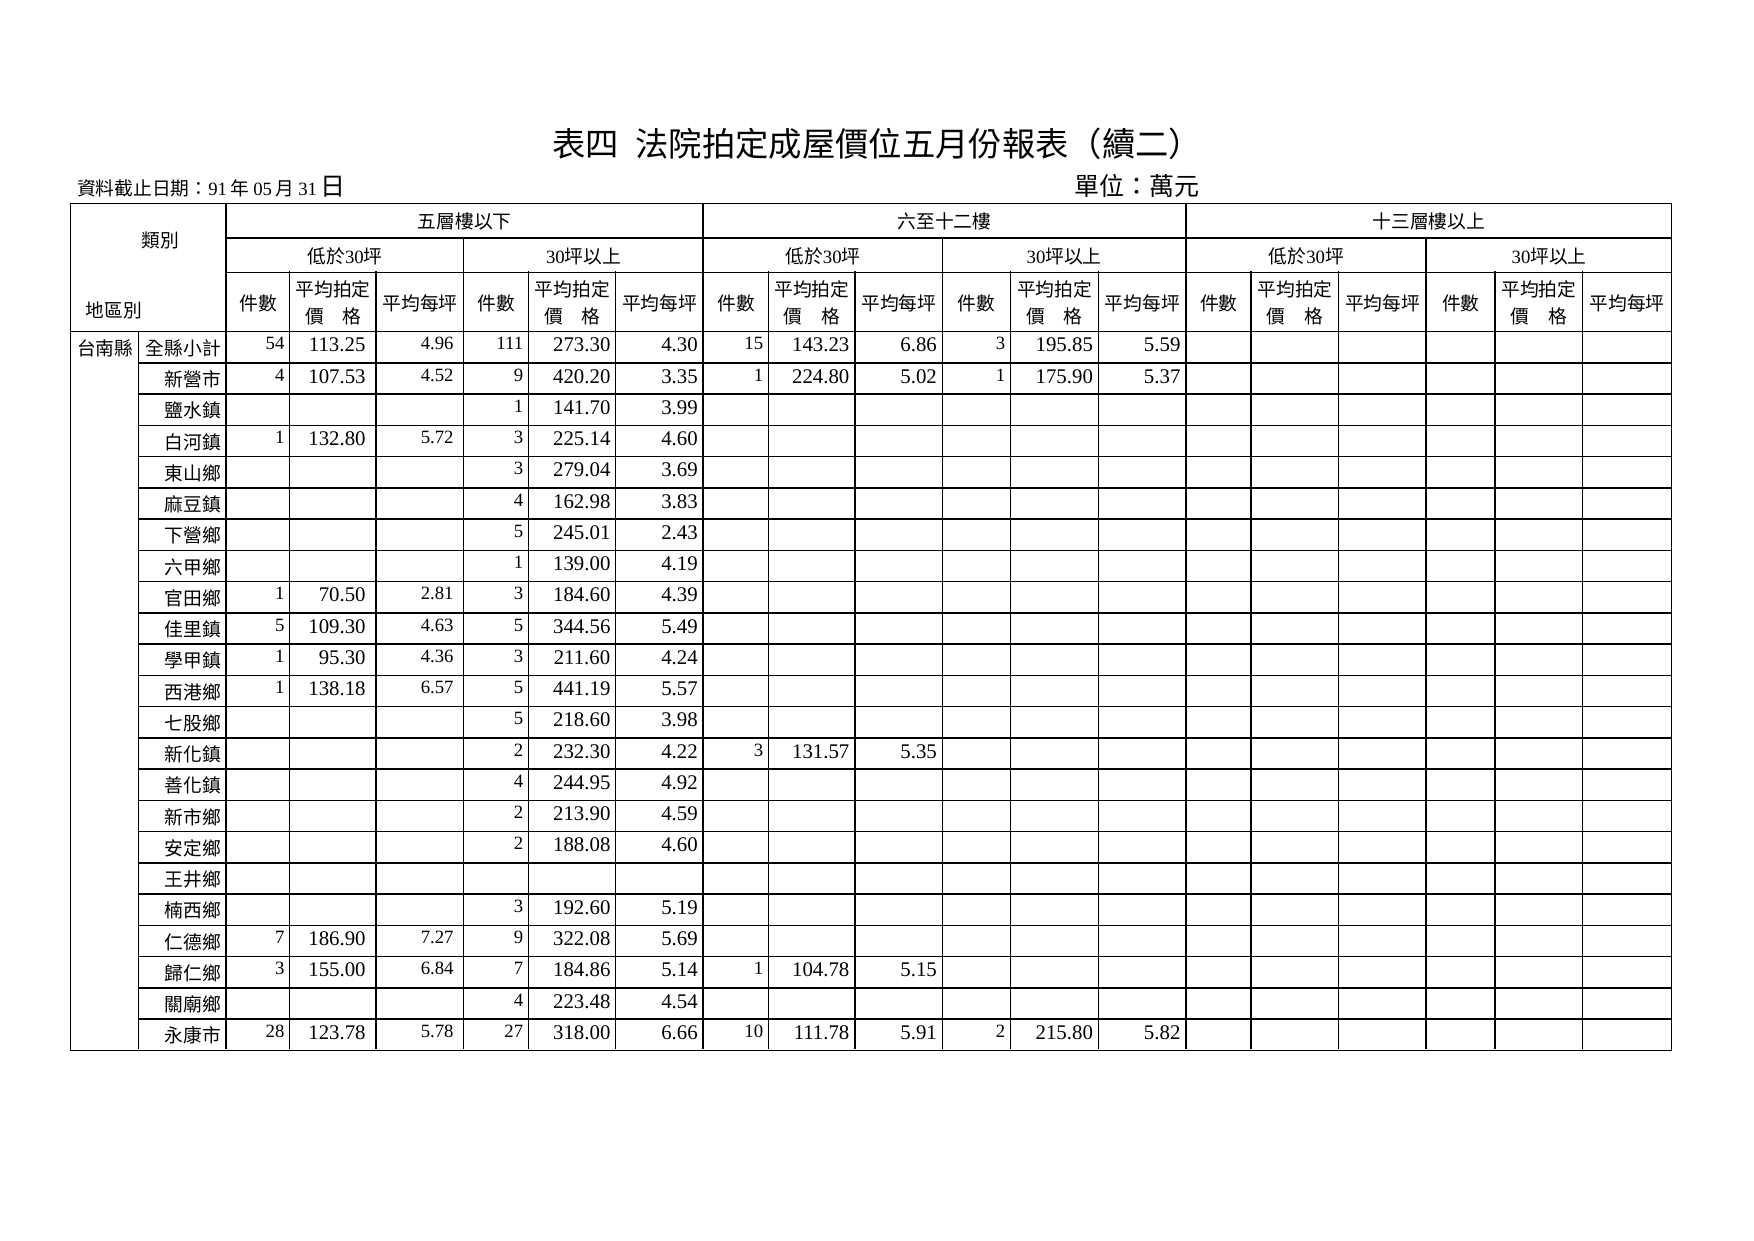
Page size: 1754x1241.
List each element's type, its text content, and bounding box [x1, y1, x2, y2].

table_cell 東山鄉 [139, 457, 225, 487]
table_cell [1252, 989, 1338, 1018]
table_cell [1187, 832, 1250, 862]
table_cell 佳里鎮 [139, 614, 225, 643]
table_cell [1252, 676, 1338, 706]
table_cell [769, 770, 854, 799]
table_cell 件數 [1427, 273, 1494, 331]
table_cell [1252, 957, 1338, 987]
table_cell [377, 770, 463, 799]
table_cell 4 [464, 989, 528, 1018]
table_cell [1339, 1020, 1425, 1049]
table_cell [769, 395, 854, 424]
table_cell [71, 800, 138, 831]
table_cell [1339, 895, 1425, 924]
table_cell [1583, 551, 1671, 581]
table_cell [1011, 707, 1098, 737]
table_cell [290, 770, 375, 799]
table_cell 學甲鎮 [139, 645, 225, 674]
text 資料截止日期：91年05月31日 單位：萬元 [77, 166, 1677, 203]
table_cell 5.14 [616, 957, 702, 987]
table_cell 件數 [943, 273, 1010, 331]
table_cell 138.18 [290, 676, 375, 706]
table_cell [856, 520, 942, 549]
table_cell 3.99 [616, 395, 702, 424]
table_cell 195.85 [1011, 332, 1098, 362]
table_cell [943, 676, 1010, 706]
table_cell [290, 864, 375, 893]
table_cell [227, 707, 289, 737]
table_cell [1187, 707, 1250, 737]
table_cell [1099, 582, 1185, 612]
table_cell [1339, 614, 1425, 643]
table_cell 楠西鄉 [139, 895, 225, 924]
table_cell [704, 864, 768, 893]
table_cell [943, 520, 1010, 549]
table_cell 279.04 [529, 457, 615, 487]
table_cell 5.57 [616, 676, 702, 706]
table_cell 225.14 [529, 426, 615, 456]
table_cell 平均拍定價 格 [1252, 273, 1338, 331]
table_cell [1252, 864, 1338, 893]
table_cell 下營鄉 [139, 520, 225, 549]
table_cell [1339, 989, 1425, 1018]
table_cell [1099, 739, 1185, 768]
table_cell [704, 489, 768, 518]
table_cell 平均每坪 [1099, 273, 1185, 331]
table_cell [71, 675, 138, 706]
table_cell [1099, 457, 1185, 487]
table_cell [1427, 395, 1494, 424]
table_cell [1011, 864, 1098, 893]
table_cell [1427, 957, 1494, 987]
table_cell 2 [464, 832, 528, 862]
table_cell 4.22 [616, 739, 702, 768]
table_cell [769, 989, 854, 1018]
table_cell [1252, 1020, 1338, 1049]
table_cell 鹽水鎮 [139, 395, 225, 424]
table_cell [1427, 832, 1494, 862]
table_cell 2.81 [377, 582, 463, 612]
table_cell [704, 895, 768, 924]
table_cell [1427, 676, 1494, 706]
table_cell [377, 864, 463, 893]
table_cell 4.19 [616, 551, 702, 581]
table_cell [1496, 582, 1582, 612]
table_cell 平均每坪 [1339, 273, 1425, 331]
table_cell [1252, 457, 1338, 487]
table_cell [290, 832, 375, 862]
table_cell [1252, 770, 1338, 799]
table_cell [377, 707, 463, 737]
table_cell 平均每坪 [377, 273, 463, 331]
table_cell 4.59 [616, 801, 702, 831]
table_cell [71, 893, 138, 924]
table_cell 平均拍定價 格 [1011, 273, 1098, 331]
table_cell 西港鄉 [139, 676, 225, 706]
table_cell [704, 676, 768, 706]
table_cell 4.60 [616, 426, 702, 456]
table_cell [227, 895, 289, 924]
table_cell [769, 457, 854, 487]
table_cell 2 [943, 1020, 1010, 1049]
table_cell [1252, 832, 1338, 862]
table_cell [769, 895, 854, 924]
table_cell [943, 801, 1010, 831]
table_cell [704, 520, 768, 549]
table_cell [1583, 864, 1671, 893]
table_cell [377, 801, 463, 831]
table_cell 4.96 [377, 332, 463, 362]
table_cell [1252, 801, 1338, 831]
table_cell 5 [464, 707, 528, 737]
table_cell [769, 582, 854, 612]
table_cell [1427, 489, 1494, 518]
table_cell 9 [464, 364, 528, 393]
table_cell [1011, 489, 1098, 518]
table_cell [71, 768, 138, 799]
table_cell [943, 614, 1010, 643]
table_cell 5.19 [616, 895, 702, 924]
table_cell 143.23 [769, 332, 854, 362]
table_cell [377, 520, 463, 549]
table_cell [290, 739, 375, 768]
table_cell [1187, 582, 1250, 612]
table_cell 30坪以上 [1427, 239, 1671, 271]
table_cell [1252, 395, 1338, 424]
table_cell 七股鄉 [139, 707, 225, 737]
table_cell 1 [227, 645, 289, 674]
table_cell 9 [464, 926, 528, 956]
table_cell 平均拍定價 格 [769, 273, 854, 331]
table_cell [1583, 426, 1671, 456]
table_cell [1187, 520, 1250, 549]
table_cell [943, 895, 1010, 924]
table_cell 4.30 [616, 332, 702, 362]
table_cell [704, 395, 768, 424]
table_cell 218.60 [529, 707, 615, 737]
table_cell [227, 864, 289, 893]
table_cell [1496, 426, 1582, 456]
table_cell 3.83 [616, 489, 702, 518]
table_cell 3.35 [616, 364, 702, 393]
table_cell 5.69 [616, 926, 702, 956]
table_cell [1187, 457, 1250, 487]
table_cell [1583, 926, 1671, 956]
table_cell 3.69 [616, 457, 702, 487]
table_cell 1 [704, 364, 768, 393]
table_cell [769, 426, 854, 456]
table_cell [704, 801, 768, 831]
table_cell 322.08 [529, 926, 615, 956]
table_cell 5.35 [856, 739, 942, 768]
table_cell [943, 957, 1010, 987]
table_cell 245.01 [529, 520, 615, 549]
table_cell [227, 520, 289, 549]
table_cell [1339, 864, 1425, 893]
table_cell [1427, 864, 1494, 893]
table_cell 善化鎮 [139, 770, 225, 799]
table_cell 113.25 [290, 332, 375, 362]
table_cell [1583, 645, 1671, 674]
table_cell [1583, 364, 1671, 393]
table_cell [1339, 395, 1425, 424]
table_cell 273.30 [529, 332, 615, 362]
table_cell [71, 550, 138, 581]
table_cell [1496, 551, 1582, 581]
table_cell 5 [227, 614, 289, 643]
table_cell 111.78 [769, 1020, 854, 1049]
table_cell 3.98 [616, 707, 702, 737]
table_cell 六甲鄉 [139, 551, 225, 581]
table_cell [769, 520, 854, 549]
table_cell [1339, 551, 1425, 581]
table_cell 平均拍定價 格 [290, 273, 375, 331]
table_cell [1187, 489, 1250, 518]
table_cell [1011, 426, 1098, 456]
table_cell [1427, 707, 1494, 737]
table_cell [1099, 676, 1185, 706]
table_cell 104.78 [769, 957, 854, 987]
table_cell [1339, 832, 1425, 862]
table_cell 5.78 [377, 1020, 463, 1049]
table_cell [1427, 895, 1494, 924]
table_cell [1187, 1020, 1250, 1049]
table_cell [1427, 551, 1494, 581]
table_cell [71, 643, 138, 674]
table_cell [71, 487, 138, 518]
table_cell 1 [943, 364, 1010, 393]
table_cell 224.80 [769, 364, 854, 393]
table_cell 6.57 [377, 676, 463, 706]
table_cell [856, 864, 942, 893]
table_cell 永康市 [139, 1020, 225, 1049]
table_cell [1011, 395, 1098, 424]
table_cell 344.56 [529, 614, 615, 643]
table_cell 188.08 [529, 832, 615, 862]
table_cell [1583, 770, 1671, 799]
table_cell [1187, 676, 1250, 706]
table_cell [1252, 426, 1338, 456]
table_cell 3 [464, 895, 528, 924]
table_cell [1583, 614, 1671, 643]
table_cell [1187, 364, 1250, 393]
table_cell 4 [464, 770, 528, 799]
table_cell [943, 926, 1010, 956]
table_cell [943, 551, 1010, 581]
table_cell [71, 706, 138, 737]
table_cell [290, 989, 375, 1018]
table_cell [290, 551, 375, 581]
table_cell 6.86 [856, 332, 942, 362]
table_cell [704, 457, 768, 487]
table_cell [704, 707, 768, 737]
table_cell 184.60 [529, 582, 615, 612]
table_cell [943, 395, 1010, 424]
table_cell [1496, 520, 1582, 549]
table_cell [1583, 676, 1671, 706]
table_cell 132.80 [290, 426, 375, 456]
table_cell 70.50 [290, 582, 375, 612]
table_cell [1496, 926, 1582, 956]
table_cell [943, 582, 1010, 612]
table_cell [377, 832, 463, 862]
table_cell [1252, 739, 1338, 768]
table_cell 低於30坪 [1187, 239, 1425, 271]
table_cell [1427, 426, 1494, 456]
table_cell 官田鄉 [139, 582, 225, 612]
table_cell [227, 989, 289, 1018]
table_cell 4.92 [616, 770, 702, 799]
table_cell 1 [227, 676, 289, 706]
table_cell [1252, 707, 1338, 737]
table_cell [943, 489, 1010, 518]
table_cell [1339, 770, 1425, 799]
table_cell [1339, 957, 1425, 987]
table_cell 仁德鄉 [139, 926, 225, 956]
table_cell [1496, 332, 1582, 362]
table_cell [1252, 582, 1338, 612]
table_cell [1496, 770, 1582, 799]
table_cell [1099, 957, 1185, 987]
table_cell [943, 426, 1010, 456]
table_cell 平均每坪 [856, 273, 942, 331]
table_cell 安定鄉 [139, 832, 225, 862]
table_cell [227, 551, 289, 581]
table_cell 7 [227, 926, 289, 956]
table_cell 5.59 [1099, 332, 1185, 362]
table_cell [943, 989, 1010, 1018]
table_cell 30坪以上 [943, 239, 1185, 271]
table_cell [856, 989, 942, 1018]
table_cell 215.80 [1011, 1020, 1098, 1049]
table_cell 4 [227, 364, 289, 393]
table_cell [1583, 1020, 1671, 1049]
table_cell [1011, 645, 1098, 674]
table_cell [1427, 645, 1494, 674]
table_header 十三層樓以上 [1187, 204, 1671, 237]
table_cell [856, 551, 942, 581]
table_cell [1187, 551, 1250, 581]
table_cell 155.00 [290, 957, 375, 987]
table_cell [769, 832, 854, 862]
table_cell 5.49 [616, 614, 702, 643]
table_cell 3 [464, 645, 528, 674]
table_cell [856, 676, 942, 706]
table_cell 件數 [227, 273, 289, 331]
table_cell 232.30 [529, 739, 615, 768]
table_cell [1427, 801, 1494, 831]
table_cell [290, 707, 375, 737]
table_cell 5.91 [856, 1020, 942, 1049]
table_cell [1099, 489, 1185, 518]
table_cell [377, 489, 463, 518]
table_cell [71, 612, 138, 643]
table_cell [769, 864, 854, 893]
table_cell [1339, 489, 1425, 518]
table_cell [704, 614, 768, 643]
table_cell [704, 426, 768, 456]
table_cell [1252, 926, 1338, 956]
table_cell [1496, 457, 1582, 487]
table_cell [856, 395, 942, 424]
table_cell [290, 895, 375, 924]
table_cell 27 [464, 1020, 528, 1049]
table_cell 平均拍定價 格 [529, 273, 615, 331]
table_cell 4.24 [616, 645, 702, 674]
table_cell 2 [464, 801, 528, 831]
table_cell 2 [464, 739, 528, 768]
table_cell 15 [704, 332, 768, 362]
table_cell [943, 707, 1010, 737]
table_cell [1252, 614, 1338, 643]
table_cell [1252, 895, 1338, 924]
table_cell 223.48 [529, 989, 615, 1018]
table_cell 6.84 [377, 957, 463, 987]
table_cell [71, 987, 138, 1018]
table_cell 184.86 [529, 957, 615, 987]
table_cell [1011, 989, 1098, 1018]
table_cell [856, 926, 942, 956]
table_cell [1187, 957, 1250, 987]
table_cell [1099, 614, 1185, 643]
table_cell 211.60 [529, 645, 615, 674]
table_cell 54 [227, 332, 289, 362]
table_cell [227, 739, 289, 768]
table_cell 109.30 [290, 614, 375, 643]
table_cell [1252, 645, 1338, 674]
table_cell [769, 489, 854, 518]
table_cell [1496, 957, 1582, 987]
table_cell [1496, 395, 1582, 424]
table_cell 件數 [464, 273, 528, 331]
table_cell [704, 989, 768, 1018]
table_cell 全縣小計 [139, 332, 225, 362]
table_cell [1011, 520, 1098, 549]
table_cell 175.90 [1011, 364, 1098, 393]
table_cell [1583, 332, 1671, 362]
table_cell [1187, 426, 1250, 456]
table_cell [1011, 801, 1098, 831]
table_cell 186.90 [290, 926, 375, 956]
table_cell [1496, 832, 1582, 862]
table_cell 4.36 [377, 645, 463, 674]
table_cell 213.90 [529, 801, 615, 831]
table_cell [769, 801, 854, 831]
table_cell 3 [704, 739, 768, 768]
table_cell 新化鎮 [139, 739, 225, 768]
table_cell [227, 801, 289, 831]
table_cell [71, 518, 138, 549]
table_cell [1339, 801, 1425, 831]
table_cell [1099, 645, 1185, 674]
table_cell [71, 862, 138, 893]
table_cell [769, 926, 854, 956]
table_cell 123.78 [290, 1020, 375, 1049]
table_cell 1 [464, 395, 528, 424]
table_cell [71, 362, 138, 393]
table_cell 5.72 [377, 426, 463, 456]
table_cell [1583, 395, 1671, 424]
table_cell [1339, 426, 1425, 456]
table_cell 95.30 [290, 645, 375, 674]
table_cell [71, 1018, 138, 1049]
table_cell 3 [943, 332, 1010, 362]
table_cell 1 [227, 582, 289, 612]
table_cell [769, 707, 854, 737]
table_cell [1339, 520, 1425, 549]
table_cell [856, 770, 942, 799]
table_cell 低於30坪 [704, 239, 942, 271]
table_cell 30坪以上 [464, 239, 702, 271]
table_cell [1099, 832, 1185, 862]
table_cell 28 [227, 1020, 289, 1049]
table_cell [943, 739, 1010, 768]
table_cell 4.54 [616, 989, 702, 1018]
table_cell 白河鎮 [139, 426, 225, 456]
table_cell [1187, 770, 1250, 799]
table_cell [1187, 395, 1250, 424]
table_cell [1583, 957, 1671, 987]
table_cell [1496, 864, 1582, 893]
table_cell [1496, 364, 1582, 393]
table_cell 192.60 [529, 895, 615, 924]
table_cell [1011, 551, 1098, 581]
table_cell [1583, 707, 1671, 737]
table_cell 5.02 [856, 364, 942, 393]
table_cell [71, 456, 138, 487]
table_cell [856, 426, 942, 456]
table_cell [1252, 489, 1338, 518]
table_cell [1099, 520, 1185, 549]
table_cell [1187, 614, 1250, 643]
table_cell [704, 551, 768, 581]
table_cell [943, 864, 1010, 893]
table_cell [769, 676, 854, 706]
table_cell [71, 581, 138, 612]
table_cell 5.82 [1099, 1020, 1185, 1049]
table_cell [1583, 457, 1671, 487]
table_cell [1187, 739, 1250, 768]
table_cell [704, 582, 768, 612]
table_cell [1187, 864, 1250, 893]
table_cell 4.60 [616, 832, 702, 862]
table_cell 6.66 [616, 1020, 702, 1049]
table_cell [1583, 989, 1671, 1018]
table_cell [1496, 739, 1582, 768]
table_cell 4.52 [377, 364, 463, 393]
table_cell [1011, 957, 1098, 987]
table_cell [856, 489, 942, 518]
table_cell [704, 832, 768, 862]
table_cell [1252, 332, 1338, 362]
table_cell [1187, 801, 1250, 831]
table_cell [1252, 551, 1338, 581]
table_cell [1427, 614, 1494, 643]
table_cell [1427, 520, 1494, 549]
table_cell 5 [464, 520, 528, 549]
table_cell 5 [464, 676, 528, 706]
table_cell 441.19 [529, 676, 615, 706]
table_cell [1099, 770, 1185, 799]
table_cell [943, 770, 1010, 799]
table_cell [71, 956, 138, 987]
table_cell [769, 551, 854, 581]
table_cell [227, 395, 289, 424]
table_cell [1496, 1020, 1582, 1049]
table_cell [1427, 364, 1494, 393]
table_cell [1187, 989, 1250, 1018]
table_cell [377, 551, 463, 581]
table_cell [1427, 457, 1494, 487]
table_cell 1 [704, 957, 768, 987]
table_cell [704, 645, 768, 674]
table_cell 新市鄉 [139, 801, 225, 831]
table_cell 王井鄉 [139, 864, 225, 893]
table_cell 7.27 [377, 926, 463, 956]
table_cell [943, 832, 1010, 862]
table_cell [856, 707, 942, 737]
table_cell [856, 457, 942, 487]
table_cell 139.00 [529, 551, 615, 581]
table_cell 318.00 [529, 1020, 615, 1049]
table_cell [1583, 801, 1671, 831]
table_cell 關廟鄉 [139, 989, 225, 1018]
table_cell 1 [227, 426, 289, 456]
table_header 類別 地區別 [71, 204, 225, 331]
table_cell [1099, 551, 1185, 581]
table_cell 131.57 [769, 739, 854, 768]
table_cell [1011, 832, 1098, 862]
table_cell 麻豆鎮 [139, 489, 225, 518]
table_cell [227, 489, 289, 518]
table_cell [1099, 707, 1185, 737]
table_cell 低於30坪 [227, 239, 463, 271]
table_cell 平均每坪 [1583, 273, 1671, 331]
table_cell [1427, 770, 1494, 799]
table_cell 111 [464, 332, 528, 362]
table_cell [1339, 332, 1425, 362]
table_cell [1583, 739, 1671, 768]
table_cell [1427, 739, 1494, 768]
table_cell [1011, 770, 1098, 799]
table_cell [1099, 426, 1185, 456]
table_cell [704, 770, 768, 799]
table_cell [71, 737, 138, 768]
table_cell [1099, 895, 1185, 924]
table_cell [856, 645, 942, 674]
table_header 五層樓以下 [227, 204, 702, 237]
table_cell 4 [464, 489, 528, 518]
table_cell [1187, 926, 1250, 956]
table_cell [1583, 895, 1671, 924]
table_cell [290, 457, 375, 487]
table_cell 平均拍定價 格 [1496, 273, 1582, 331]
table_cell [1187, 895, 1250, 924]
table_cell [1496, 676, 1582, 706]
table_cell 台南縣 [71, 332, 138, 362]
table_cell [1339, 645, 1425, 674]
table_cell [377, 457, 463, 487]
table_cell [1583, 582, 1671, 612]
table_cell 10 [704, 1020, 768, 1049]
table_cell 1 [464, 551, 528, 581]
table_cell 5.15 [856, 957, 942, 987]
table_cell [377, 895, 463, 924]
table_cell [1252, 364, 1338, 393]
table_cell 新營市 [139, 364, 225, 393]
table_cell [1427, 332, 1494, 362]
table_cell 107.53 [290, 364, 375, 393]
table_cell [1099, 926, 1185, 956]
table_cell [290, 489, 375, 518]
table_cell 件數 [704, 273, 768, 331]
table_cell [1099, 864, 1185, 893]
table_cell [1187, 645, 1250, 674]
table_cell [529, 864, 615, 893]
table_cell [227, 457, 289, 487]
table_cell [1011, 676, 1098, 706]
table_cell [1339, 707, 1425, 737]
table_cell 4.63 [377, 614, 463, 643]
table_cell 5 [464, 614, 528, 643]
table_cell 3 [464, 457, 528, 487]
table_cell [856, 582, 942, 612]
table_cell [1011, 582, 1098, 612]
table_cell [464, 864, 528, 893]
table_cell 平均每坪 [616, 273, 702, 331]
table_cell [1427, 1020, 1494, 1049]
table_cell [1339, 582, 1425, 612]
table_cell 141.70 [529, 395, 615, 424]
table_cell [290, 520, 375, 549]
table_cell [943, 645, 1010, 674]
table_cell 5.37 [1099, 364, 1185, 393]
table_cell [1339, 364, 1425, 393]
table_cell 162.98 [529, 489, 615, 518]
table_cell 244.95 [529, 770, 615, 799]
table_cell [1496, 489, 1582, 518]
table_cell [290, 395, 375, 424]
table_cell [1496, 989, 1582, 1018]
table_cell [1187, 332, 1250, 362]
table_cell 3 [227, 957, 289, 987]
table_cell [1583, 520, 1671, 549]
table_cell [1496, 801, 1582, 831]
table_cell [856, 895, 942, 924]
table_cell [1099, 801, 1185, 831]
table_cell [1011, 457, 1098, 487]
table_cell [227, 832, 289, 862]
table_cell 4.39 [616, 582, 702, 612]
table_cell 420.20 [529, 364, 615, 393]
table_cell [71, 425, 138, 456]
table_cell [71, 925, 138, 956]
table_cell [1339, 926, 1425, 956]
table_cell [71, 831, 138, 862]
table_cell [1011, 926, 1098, 956]
table_cell [769, 645, 854, 674]
table_cell [1252, 520, 1338, 549]
table_cell [1496, 614, 1582, 643]
table_cell [1099, 989, 1185, 1018]
table_cell [856, 614, 942, 643]
table_cell [1339, 739, 1425, 768]
table_cell [1099, 395, 1185, 424]
table_cell [1496, 645, 1582, 674]
table_cell 歸仁鄉 [139, 957, 225, 987]
table_cell [290, 801, 375, 831]
table_cell [1011, 895, 1098, 924]
table_cell [377, 989, 463, 1018]
table_cell [1427, 582, 1494, 612]
table_cell [1496, 895, 1582, 924]
table_cell 件數 [1187, 273, 1250, 331]
table_cell [1583, 832, 1671, 862]
table_cell [704, 926, 768, 956]
table_cell [1583, 489, 1671, 518]
table_cell [856, 832, 942, 862]
table_cell [377, 395, 463, 424]
table_cell [1011, 739, 1098, 768]
table_cell [1427, 926, 1494, 956]
table_cell [1339, 676, 1425, 706]
table_cell [1339, 457, 1425, 487]
text 表四 法院拍定成屋價位五月份報表（續二） [77, 118, 1677, 166]
table_cell [377, 739, 463, 768]
table_cell [856, 801, 942, 831]
table_header 六至十二樓 [704, 204, 1185, 237]
table_cell [227, 770, 289, 799]
table_cell [943, 457, 1010, 487]
table_cell 3 [464, 582, 528, 612]
table_cell [71, 393, 138, 424]
table_cell [616, 864, 702, 893]
table_cell [1011, 614, 1098, 643]
table_cell [769, 614, 854, 643]
table_cell 3 [464, 426, 528, 456]
table_cell 7 [464, 957, 528, 987]
table_cell [1427, 989, 1494, 1018]
table_cell 2.43 [616, 520, 702, 549]
table_cell [1496, 707, 1582, 737]
